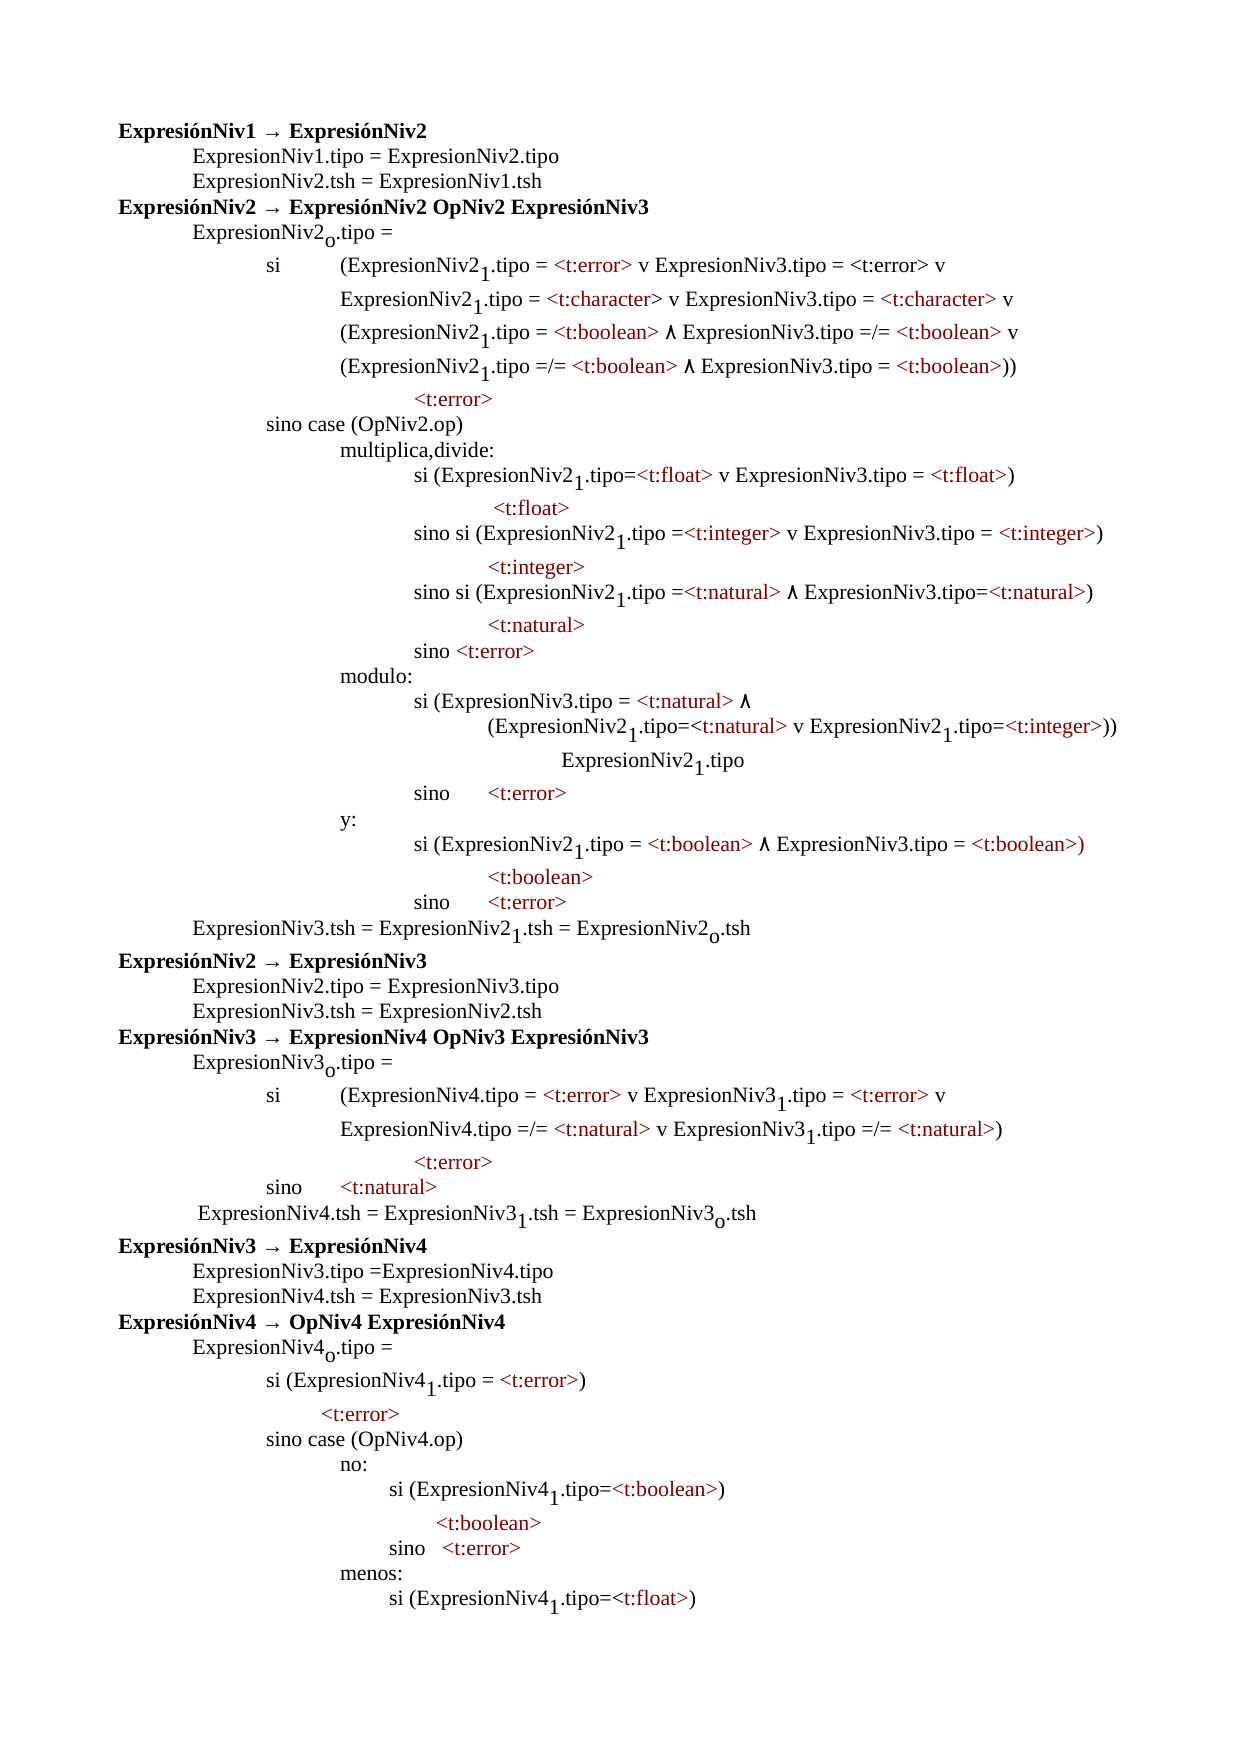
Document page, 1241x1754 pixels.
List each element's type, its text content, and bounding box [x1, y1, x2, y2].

text ExpresionNiv21.tipo = <t:character> v ExpresionNiv3.tipo = <t:character> v [118, 286, 1122, 319]
text ExpresionNiv3.tsh = ExpresionNiv2.tsh [118, 998, 1122, 1024]
text sino <t:error> [118, 780, 1122, 806]
text menos: [118, 1560, 1122, 1585]
text ExpresiónNiv2 → ExpresiónNiv2 OpNiv2 ExpresiónNiv3 [118, 194, 1122, 219]
text sino <t:error> [118, 889, 1122, 914]
text sino case (OpNiv4.op) [118, 1426, 1122, 1451]
text ExpresiónNiv2 → ExpresiónNiv3 [118, 948, 1122, 973]
text ExpresionNiv3o.tipo = [118, 1049, 1122, 1082]
text sino si (ExpresionNiv21.tipo =<t:natural> ٨ ExpresionNiv3.tipo=<t:natural>) [118, 579, 1122, 612]
text si (ExpresionNiv41.tipo = <t:error>) [118, 1367, 1122, 1401]
text sino si (ExpresionNiv21.tipo =<t:integer> v ExpresionNiv3.tipo = <t:integer>) [118, 520, 1122, 554]
text ExpresionNiv3.tipo =ExpresionNiv4.tipo [118, 1258, 1122, 1283]
text (ExpresionNiv21.tipo =/= <t:boolean> ٨ ExpresionNiv3.tipo = <t:boolean>)) [118, 353, 1122, 386]
text <t:boolean> [118, 864, 1122, 889]
text si (ExpresionNiv21.tipo = <t:error> v ExpresionNiv3.tipo = <t:error> v [118, 252, 1122, 286]
text ExpresiónNiv1 → ExpresiónNiv2 [118, 118, 1122, 143]
text si (ExpresionNiv41.tipo=<t:float>) [118, 1585, 1122, 1619]
text (ExpresionNiv21.tipo=<t:natural> v ExpresionNiv21.tipo=<t:integer>)) [118, 713, 1122, 747]
text ExpresionNiv4.tsh = ExpresionNiv31.tsh = ExpresionNiv3o.tsh [118, 1199, 1122, 1233]
text <t:float> [118, 495, 1122, 520]
text ExpresionNiv2.tsh = ExpresionNiv1.tsh [118, 168, 1122, 194]
text sino case (OpNiv2.op) [118, 411, 1122, 437]
text ExpresionNiv3.tsh = ExpresionNiv21.tsh = ExpresionNiv2o.tsh [118, 914, 1122, 948]
text (ExpresionNiv21.tipo = <t:boolean> ٨ ExpresionNiv3.tipo =/= <t:boolean> v [118, 319, 1122, 353]
text sino <t:error> [118, 1535, 1122, 1560]
text si (ExpresionNiv3.tipo = <t:natural> ٨ [118, 688, 1122, 713]
text ExpresionNiv4.tsh = ExpresionNiv3.tsh [118, 1283, 1122, 1309]
text ExpresiónNiv3 → ExpresiónNiv4 [118, 1233, 1122, 1258]
text ExpresionNiv21.tipo [118, 747, 1122, 780]
text ExpresionNiv4.tipo =/= <t:natural> v ExpresionNiv31.tipo =/= <t:natural>) [118, 1116, 1122, 1149]
text modulo: [118, 663, 1122, 688]
text si (ExpresionNiv21.tipo=<t:float> v ExpresionNiv3.tipo = <t:float>) [118, 462, 1122, 495]
text ExpresiónNiv3 → ExpresionNiv4 OpNiv3 ExpresiónNiv3 [118, 1024, 1122, 1049]
text ExpresionNiv2.tipo = ExpresionNiv3.tipo [118, 973, 1122, 998]
text <t:error> [118, 1401, 1122, 1426]
text sino <t:natural> [118, 1174, 1122, 1199]
text si (ExpresionNiv41.tipo=<t:boolean>) [118, 1476, 1122, 1510]
text <t:boolean> [118, 1510, 1122, 1535]
text no: [118, 1451, 1122, 1476]
text <t:natural> [118, 612, 1122, 638]
text ExpresionNiv4o.tipo = [118, 1334, 1122, 1367]
text y: [118, 806, 1122, 831]
text <t:integer> [118, 554, 1122, 579]
text multiplica,divide: [118, 437, 1122, 462]
text ExpresiónNiv4 → OpNiv4 ExpresiónNiv4 [118, 1309, 1122, 1334]
text si (ExpresionNiv4.tipo = <t:error> v ExpresionNiv31.tipo = <t:error> v [118, 1082, 1122, 1116]
text ExpresionNiv2o.tipo = [118, 219, 1122, 252]
text si (ExpresionNiv21.tipo = <t:boolean> ٨ ExpresionNiv3.tipo = <t:boolean>) [118, 831, 1122, 864]
text ExpresionNiv1.tipo = ExpresionNiv2.tipo [118, 143, 1122, 168]
text sino <t:error> [118, 638, 1122, 663]
text <t:error> [118, 386, 1122, 411]
text <t:error> [118, 1149, 1122, 1174]
